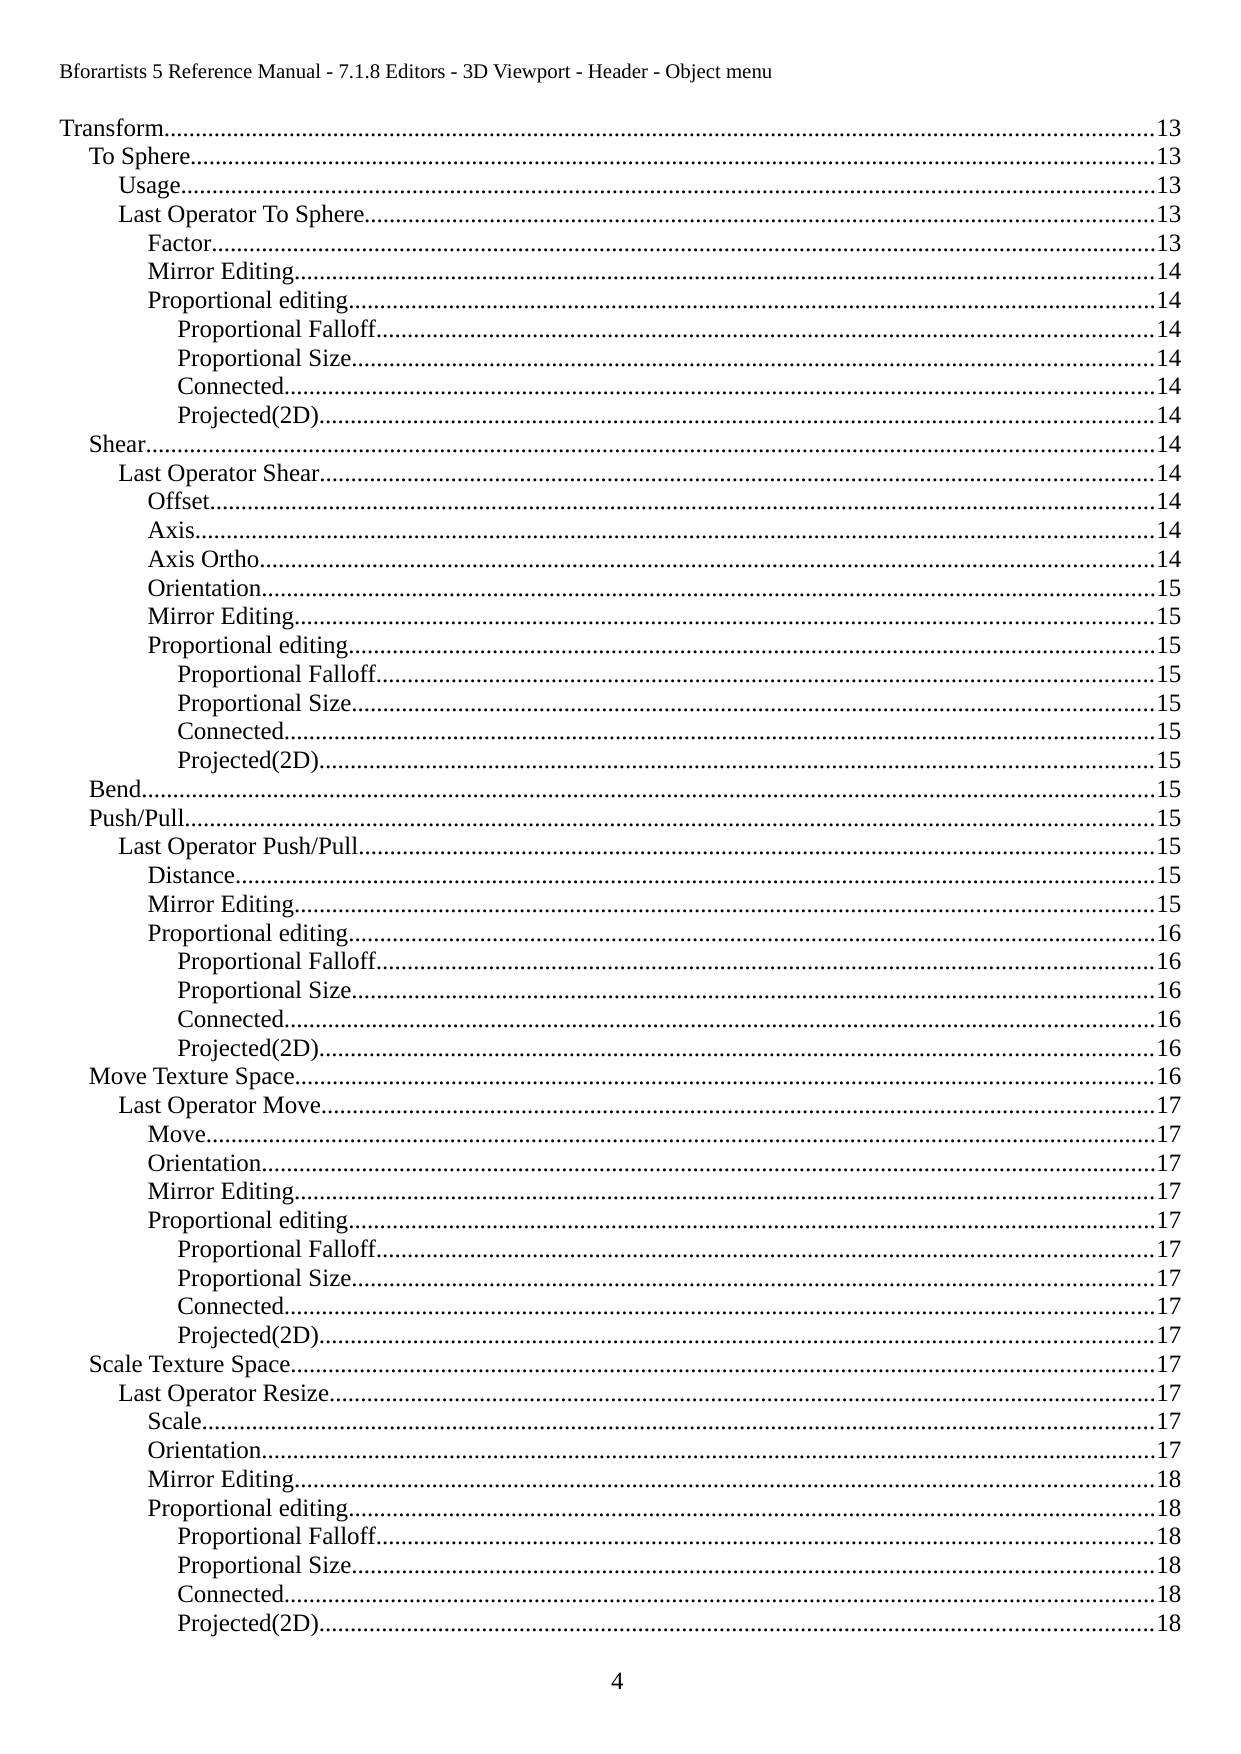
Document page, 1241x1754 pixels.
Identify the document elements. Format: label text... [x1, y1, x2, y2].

text Offset 14 [147, 486, 1181, 515]
text Connected 14 [177, 371, 1181, 400]
text Proportional editing 17 [147, 1205, 1181, 1234]
text Proportional Falloff 14 [177, 314, 1181, 343]
text Orientation 17 [147, 1148, 1181, 1176]
text Shear 14 [88, 429, 1181, 458]
text Proportional Size 18 [177, 1550, 1181, 1579]
text Mirror Editing 18 [147, 1464, 1181, 1493]
text Last Operator Push/Pull 15 [118, 831, 1181, 860]
text Proportional editing 15 [147, 630, 1181, 659]
text Bend 15 [88, 774, 1181, 803]
text Last Operator To Sphere 13 [118, 199, 1181, 228]
text Scale Texture Space 17 [88, 1349, 1181, 1378]
text Connected 16 [177, 1004, 1181, 1033]
text Move 17 [147, 1119, 1181, 1148]
text Proportional editing 16 [147, 918, 1181, 946]
text Mirror Editing 14 [147, 256, 1181, 285]
text Scale 17 [147, 1406, 1181, 1435]
text Proportional Falloff 16 [177, 946, 1181, 975]
text Proportional Falloff 18 [177, 1521, 1181, 1550]
text Proportional editing 14 [147, 285, 1181, 314]
text Projected(2D) 17 [177, 1320, 1181, 1349]
text Projected(2D) 14 [177, 400, 1181, 429]
text Axis 14 [147, 515, 1181, 544]
text Mirror Editing 15 [147, 601, 1181, 630]
text Proportional editing 18 [147, 1493, 1181, 1521]
text Axis Ortho 14 [147, 544, 1181, 573]
text To Sphere 13 [88, 141, 1181, 170]
text Mirror Editing 17 [147, 1176, 1181, 1205]
text Move Texture Space 16 [88, 1061, 1181, 1090]
text Proportional Size 15 [177, 688, 1181, 716]
text Proportional Size 17 [177, 1263, 1181, 1291]
text Push/Pull 15 [88, 803, 1181, 831]
text Connected 15 [177, 716, 1181, 745]
text Projected(2D) 15 [177, 745, 1181, 774]
text Proportional Falloff 15 [177, 659, 1181, 688]
text Last Operator Move 17 [118, 1090, 1181, 1119]
text Projected(2D) 16 [177, 1033, 1181, 1061]
text Proportional Size 14 [177, 343, 1181, 371]
text Last Operator Shear 14 [118, 458, 1181, 486]
text Connected 18 [177, 1579, 1181, 1608]
text Transform 13 [59, 113, 1181, 141]
text Distance 15 [147, 860, 1181, 889]
text Proportional Size 16 [177, 975, 1181, 1004]
text Connected 17 [177, 1291, 1181, 1320]
text Orientation 17 [147, 1435, 1181, 1464]
text Orientation 15 [147, 573, 1181, 601]
text Factor 13 [147, 228, 1181, 256]
text Usage 13 [118, 170, 1181, 199]
text Mirror Editing 15 [147, 889, 1181, 918]
text Last Operator Resize 17 [118, 1378, 1181, 1406]
text Projected(2D) 18 [177, 1608, 1181, 1636]
text Proportional Falloff 17 [177, 1234, 1181, 1263]
